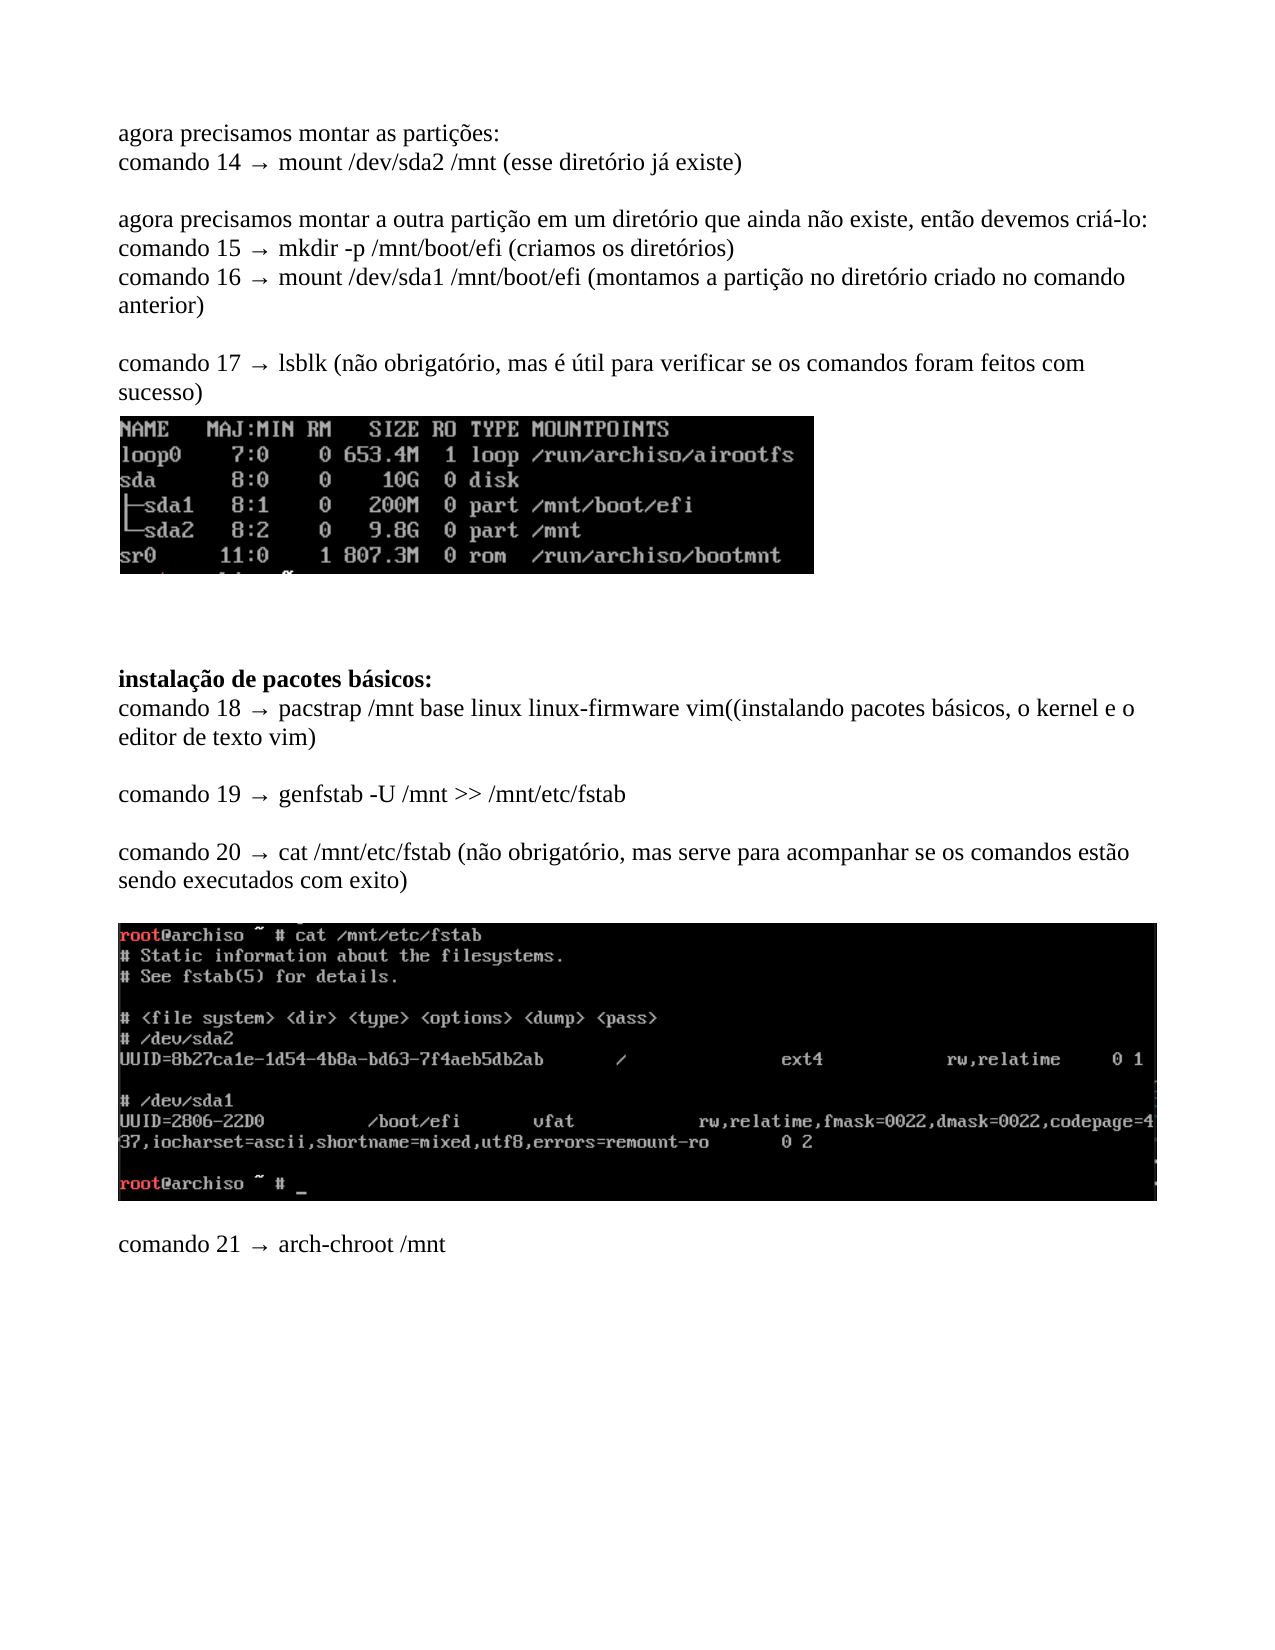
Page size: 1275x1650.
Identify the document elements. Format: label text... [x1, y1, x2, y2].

text comando 17 → lsblk (não obrigatório, mas é útil para verificar se os comandos foram feitos com sucesso) [118, 348, 1157, 406]
picture [118, 923, 1157, 1201]
text agora precisamos montar a outra partição em um diretório que ainda não existe, então devemos criá-lo: [118, 204, 1157, 233]
text comando 16 → mount /dev/sda1 /mnt/boot/efi (montamos a partição no diretório criado no comando anterior) [118, 262, 1157, 319]
text comando 20 → cat /mnt/etc/fstab (não obrigatório, mas serve para acompanhar se os comandos estão sendo executados com exito) [118, 837, 1157, 894]
text comando 19 → genfstab -U /mnt >> /mnt/etc/fstab [118, 779, 1157, 808]
picture [120, 416, 814, 574]
text comando 14 → mount /dev/sda2 /mnt (esse diretório já existe) [118, 147, 1157, 176]
text comando 18 → pacstrap /mnt base linux linux-firmware vim((instalando pacotes básicos, o kernel e o editor de texto vim) [118, 693, 1157, 751]
text comando 21 → arch-chroot /mnt [118, 1229, 1157, 1258]
text instalação de pacotes básicos: [118, 664, 1157, 693]
text agora precisamos montar as partições: [118, 118, 1157, 147]
text comando 15 → mkdir -p /mnt/boot/efi (criamos os diretórios) [118, 233, 1157, 262]
